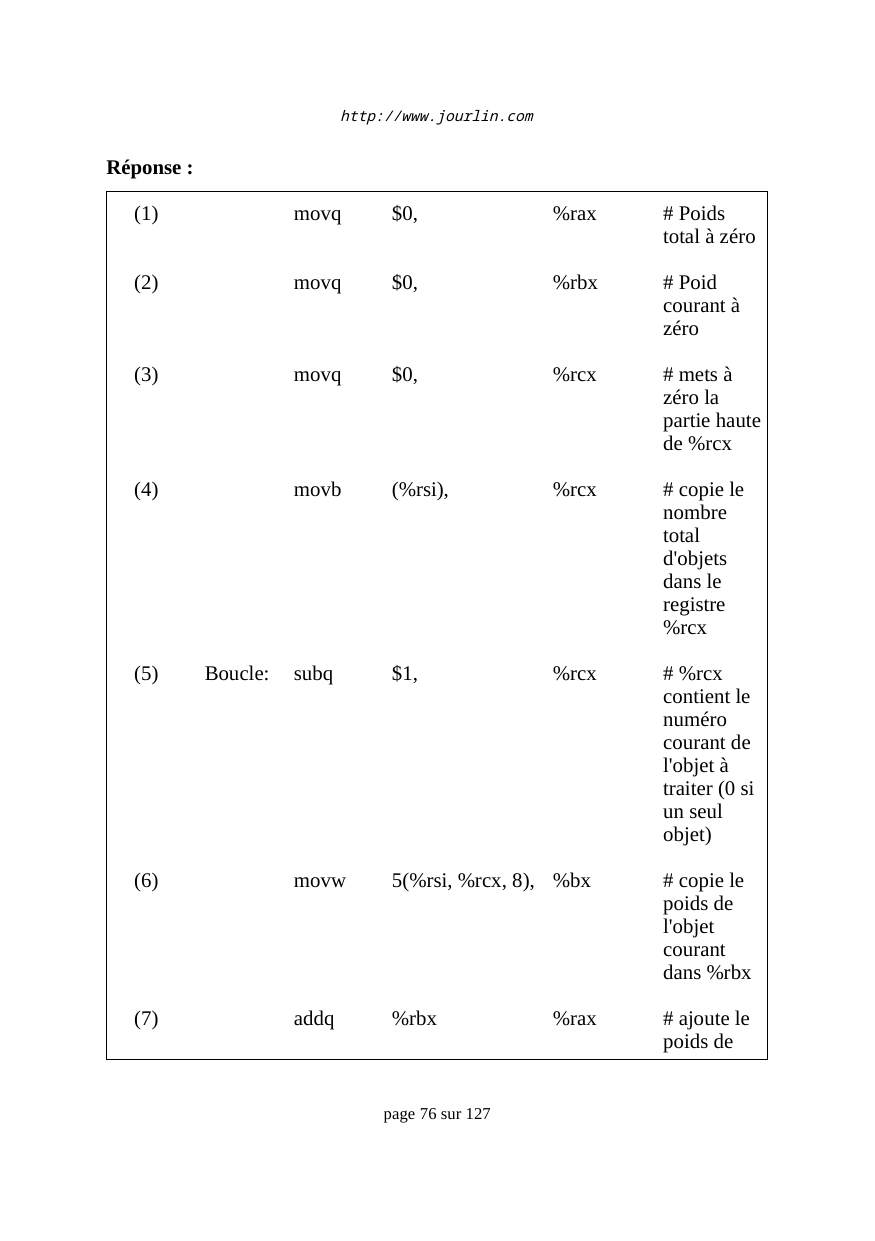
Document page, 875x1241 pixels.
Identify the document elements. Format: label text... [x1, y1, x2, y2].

table_cell movq [288, 253, 386, 345]
table_cell [186, 852, 288, 990]
table_cell movw [288, 852, 386, 990]
table_cell %rbx [547, 253, 657, 345]
table_cell %rax [547, 990, 657, 1059]
table_cell $0, [386, 345, 547, 461]
table_cell addq [288, 990, 386, 1059]
table_header # Poids total à zéro [657, 192, 767, 253]
text Réponse : [106, 156, 768, 178]
table_cell [186, 461, 288, 645]
table_cell (%rsi), [386, 461, 547, 645]
table_header %rax [547, 192, 657, 253]
table_cell Boucle: [186, 645, 288, 852]
table_cell (7) [107, 990, 186, 1059]
table_cell (4) [107, 461, 186, 645]
table_cell %rcx [547, 345, 657, 461]
table_cell (2) [107, 253, 186, 345]
table_cell subq [288, 645, 386, 852]
table_cell # copie le poids de l'objet courant dans %rbx [657, 852, 767, 990]
table_cell %rbx [386, 990, 547, 1059]
table_cell [186, 345, 288, 461]
table_cell %rcx [547, 645, 657, 852]
table_cell $1, [386, 645, 547, 852]
table_cell # mets à zéro la partie haute de %rcx [657, 345, 767, 461]
table_cell movq [288, 345, 386, 461]
table_cell 5(%rsi, %rcx, 8), [386, 852, 547, 990]
table_header $0, [386, 192, 547, 253]
table_cell # Poid courant à zéro [657, 253, 767, 345]
table_cell (5) [107, 645, 186, 852]
table_cell %rcx [547, 461, 657, 645]
table_cell [186, 990, 288, 1059]
table_cell # %rcx contient le numéro courant de l'objet à traiter (0 si un seul objet) [657, 645, 767, 852]
table_cell # ajoute le poids de [657, 990, 767, 1059]
table_cell %bx [547, 852, 657, 990]
table_cell [186, 253, 288, 345]
table_cell movb [288, 461, 386, 645]
table_cell (6) [107, 852, 186, 990]
table_header (1) [107, 192, 186, 253]
table_cell $0, [386, 253, 547, 345]
table_header movq [288, 192, 386, 253]
table_cell # copie le nombre total d'objets dans le registre %rcx [657, 461, 767, 645]
table_header [186, 192, 288, 253]
table_cell (3) [107, 345, 186, 461]
